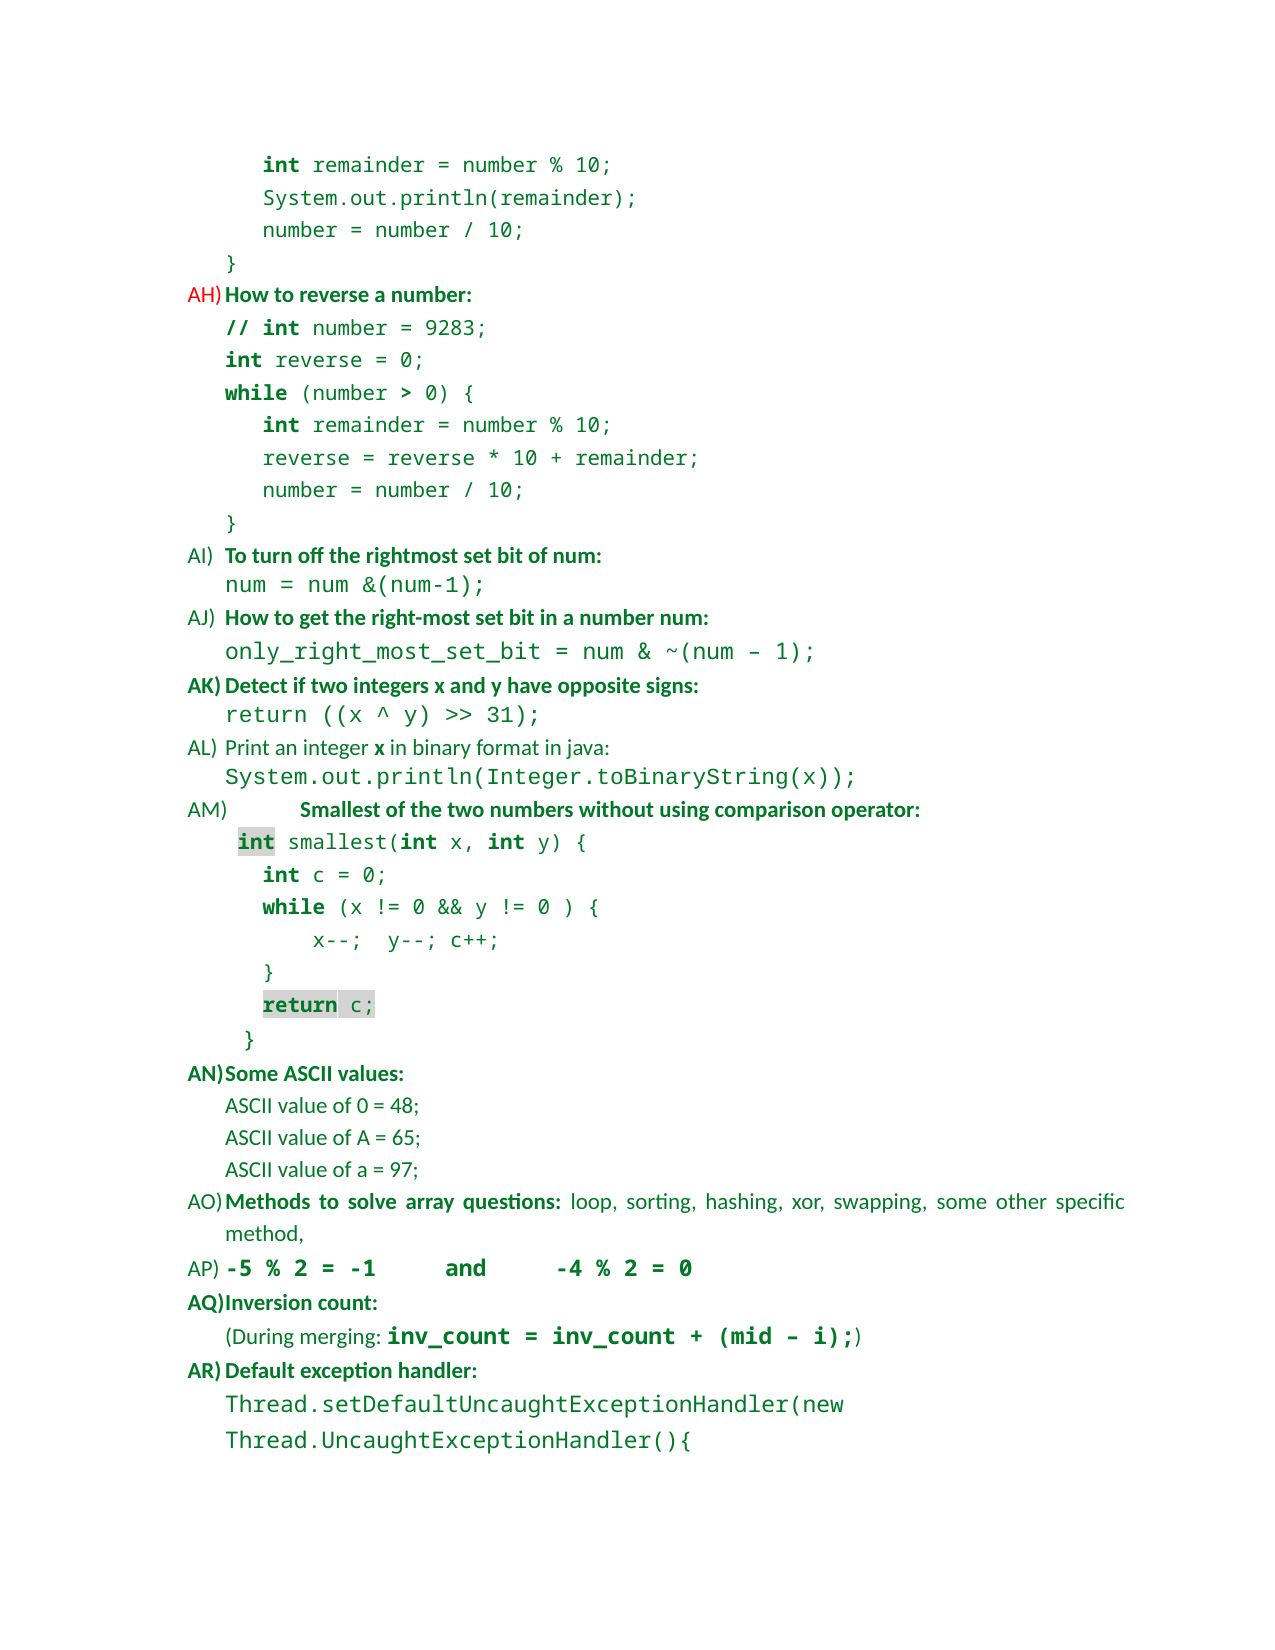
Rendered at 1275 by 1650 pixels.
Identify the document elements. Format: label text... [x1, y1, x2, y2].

list int smallest(int x, int y) { [150, 827, 1125, 856]
list Default exception handler: [187, 1356, 1125, 1384]
list Print an integer x in binary format in java: [187, 733, 1125, 761]
list int remainder = number % 10; [225, 150, 1125, 178]
list Methods to solve array questions: loop, sorting, hashing, xor, swapping, some other specific method, [187, 1187, 1125, 1248]
list Smallest of the two numbers without using comparison operator: [187, 795, 1125, 823]
list return c; [150, 990, 1125, 1018]
list num = num &(num-1); [187, 573, 1125, 599]
list Some ASCII values: [187, 1059, 1125, 1087]
list } [187, 248, 1125, 276]
list } [150, 1023, 1125, 1054]
list return ((x ^ y) >> 31); [187, 703, 1125, 729]
list int reverse = 0; [187, 345, 1125, 374]
list int remainder = number % 10; [225, 410, 1125, 439]
list } [150, 957, 1125, 986]
list Detect if two integers x and y have opposite signs: [187, 671, 1125, 699]
list -5 % 2 = -1 and -4 % 2 = 0 [187, 1252, 1125, 1283]
list } [187, 508, 1125, 537]
list (During merging: inv_count = inv_count + (mid – i);) [187, 1320, 1125, 1351]
list only_right_most_set_bit = num & ~(num – 1); [187, 635, 1125, 666]
list System.out.println(remainder); [225, 183, 1125, 211]
list Thread.setDefaultUncaughtExceptionHandler(new Thread.UncaughtExceptionHandler(){ [187, 1388, 1125, 1455]
list ASCII value of A = 65; [187, 1123, 1125, 1151]
list while (number > 0) { [187, 378, 1125, 406]
list while (x != 0 && y != 0 ) { [150, 892, 1125, 921]
list To turn off the rightmost set bit of num: [187, 541, 1125, 569]
list Inversion count: [187, 1288, 1125, 1316]
list How to get the right-most set bit in a number num: [187, 603, 1125, 631]
list // int number = 9283; [187, 313, 1125, 341]
list System.out.println(Integer.toBinaryString(x)); [187, 765, 1125, 791]
list How to reverse a number: [187, 280, 1125, 308]
list ASCII value of a = 97; [187, 1155, 1125, 1183]
list ASCII value of 0 = 48; [187, 1091, 1125, 1119]
list number = number / 10; [225, 476, 1125, 504]
list reverse = reverse * 10 + remainder; [225, 443, 1125, 471]
list int c = 0; [150, 860, 1125, 888]
list number = number / 10; [225, 215, 1125, 244]
list x--; y--; c++; [150, 925, 1125, 953]
